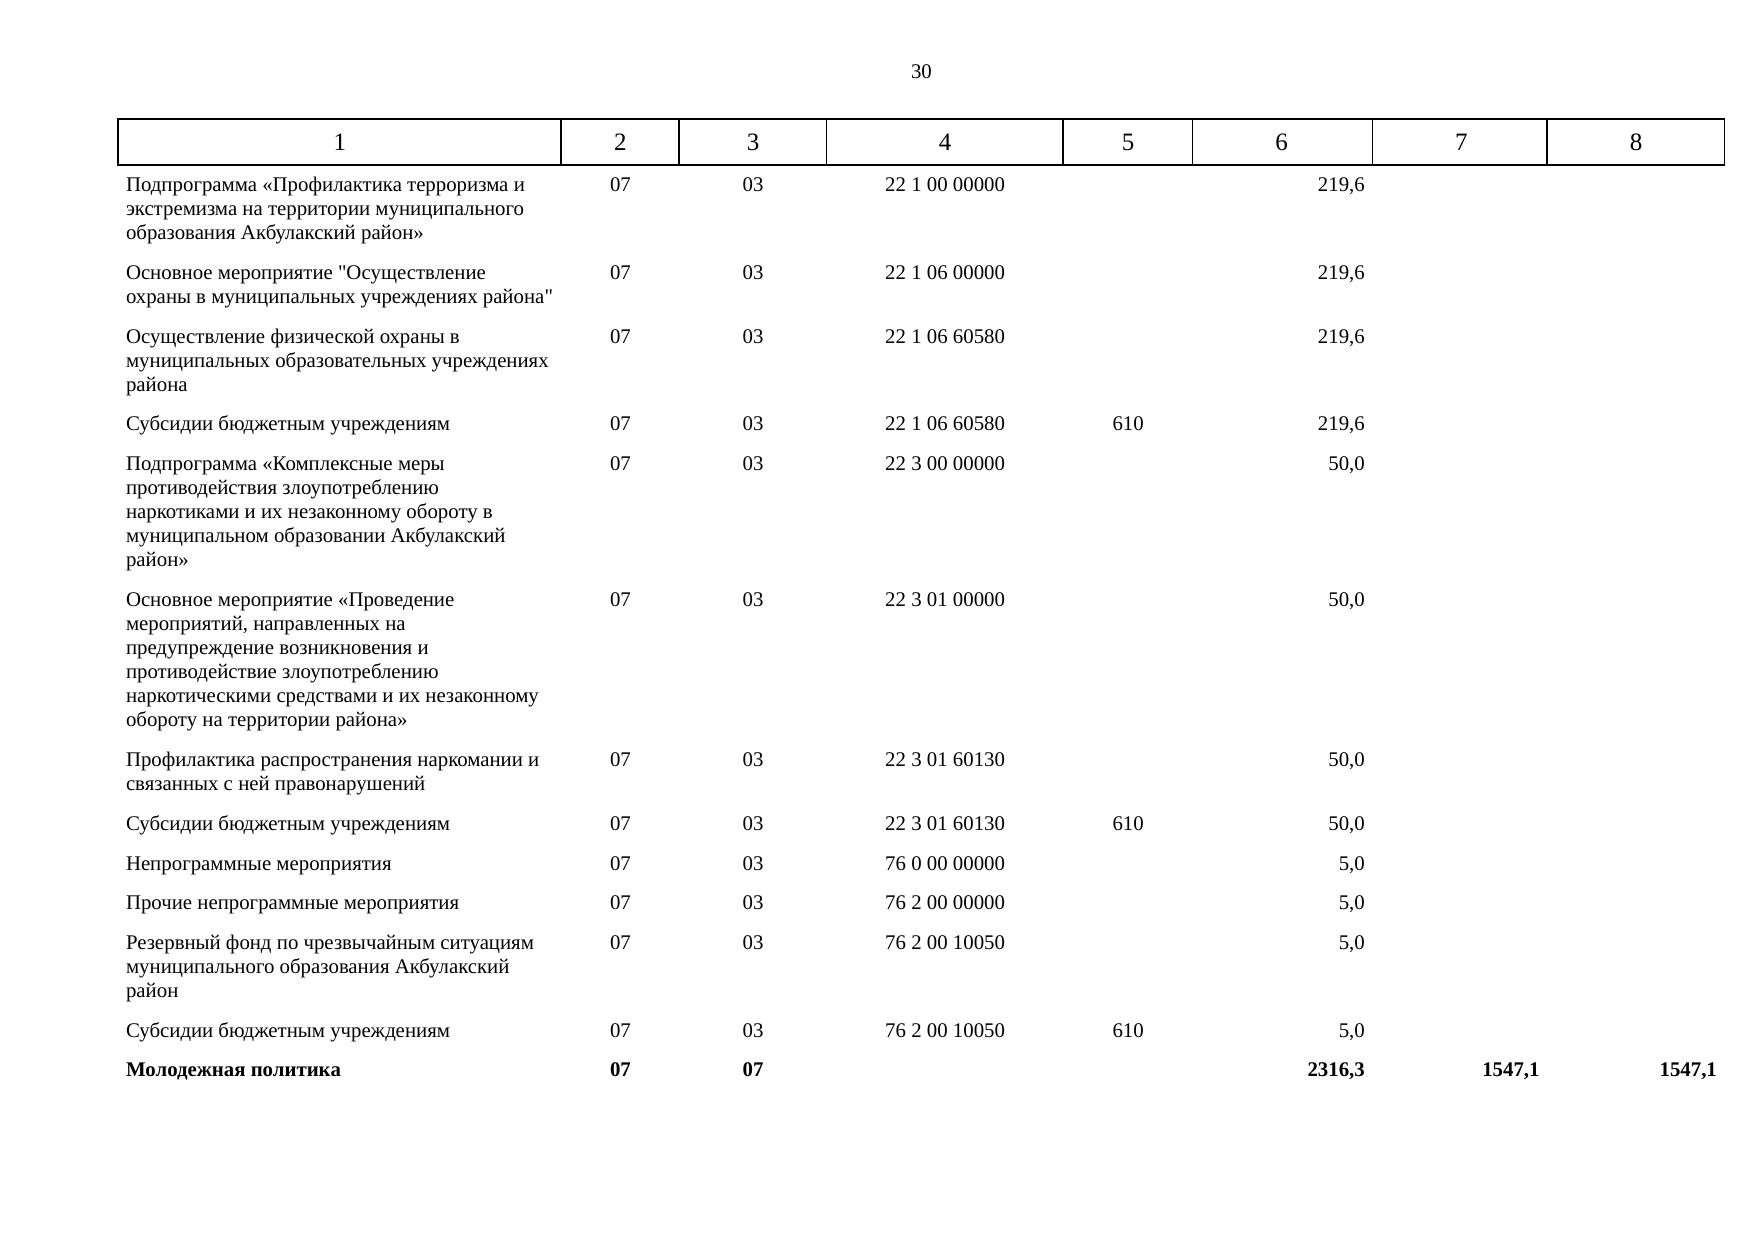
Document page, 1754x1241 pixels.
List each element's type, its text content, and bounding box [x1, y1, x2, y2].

table_cell [1063, 739, 1193, 803]
table_cell 76 0 00 00000 [827, 843, 1063, 882]
table_cell 50,0 [1193, 579, 1372, 739]
table_cell [1372, 922, 1547, 1010]
table_cell 22 1 06 60580 [827, 404, 1063, 443]
table_cell [1063, 252, 1193, 316]
table_header [1193, 120, 1372, 164]
table_cell Непрограммные мероприятия [118, 843, 561, 882]
table_cell Субсидии бюджетным учреждениям [118, 1010, 561, 1049]
table_cell 22 1 00 00000 [827, 166, 1063, 252]
table_cell 22 3 01 60130 [827, 803, 1063, 843]
table_cell [1547, 404, 1724, 443]
table_cell 50,0 [1193, 739, 1372, 803]
table_header 6 [1201, 128, 1362, 156]
table_cell [1547, 316, 1724, 403]
table_cell 219,6 [1193, 252, 1372, 316]
table_header 5 [1071, 128, 1185, 156]
table_cell 03 [679, 316, 827, 403]
table_cell 219,6 [1193, 166, 1372, 252]
table_cell 03 [679, 252, 827, 316]
table_cell 07 [561, 1010, 679, 1049]
table_cell [1063, 1050, 1193, 1089]
table_cell 50,0 [1193, 443, 1372, 579]
table_cell 07 [561, 882, 679, 922]
table_cell 07 [561, 443, 679, 579]
table_header 3 [687, 128, 819, 156]
table_cell 76 2 00 10050 [827, 922, 1063, 1010]
table_cell Осуществление физической охраны в муниципальных образовательных учреждениях района [118, 316, 561, 403]
table_cell 1547,1 [1547, 1050, 1724, 1089]
table_header [680, 120, 826, 164]
table_header 1 [126, 128, 553, 156]
table_cell 07 [561, 166, 679, 252]
table_cell 07 [561, 739, 679, 803]
table_cell 03 [679, 166, 827, 252]
table_cell [1547, 739, 1724, 803]
table_cell 5,0 [1193, 1010, 1372, 1049]
table_cell 03 [679, 843, 827, 882]
table_cell [1547, 922, 1724, 1010]
table_cell 03 [679, 803, 827, 843]
table_cell 03 [679, 739, 827, 803]
table_cell 03 [679, 882, 827, 922]
table_cell 22 3 00 00000 [827, 443, 1063, 579]
table_cell Молодежная политика [118, 1050, 561, 1089]
table_cell Подпрограмма «Профилактика терроризма и экстремизма на территории муниципального образования Акбулакский район» [118, 166, 561, 252]
table_header 7 [1380, 128, 1542, 156]
table_cell 07 [561, 404, 679, 443]
table_header [827, 120, 1062, 164]
table_cell Субсидии бюджетным учреждениям [118, 803, 561, 843]
table_cell [1372, 443, 1547, 579]
table_cell [1372, 252, 1547, 316]
table_header [1064, 120, 1192, 164]
table_cell 03 [679, 922, 827, 1010]
table_cell 219,6 [1193, 316, 1372, 403]
table_cell Резервный фонд по чрезвычайным ситуациям муниципального образования Акбулакский район [118, 922, 561, 1010]
table_cell 22 1 06 60580 [827, 316, 1063, 403]
table_cell [1063, 316, 1193, 403]
table_cell 07 [561, 843, 679, 882]
table_cell Субсидии бюджетным учреждениям [118, 404, 561, 443]
table_cell 07 [561, 316, 679, 403]
table_cell [1372, 316, 1547, 403]
table_cell [1547, 443, 1724, 579]
table_cell [1547, 579, 1724, 739]
table_header [562, 120, 678, 164]
table_cell 2316,3 [1193, 1050, 1372, 1089]
table_header [119, 120, 560, 164]
table_cell Профилактика распространения наркомании и связанных с ней правонарушений [118, 739, 561, 803]
table_cell 07 [561, 579, 679, 739]
table_header [1548, 120, 1724, 164]
table_header [1373, 120, 1546, 164]
table_cell [1372, 166, 1547, 252]
table_header 4 [835, 128, 1055, 156]
table_cell [1547, 803, 1724, 843]
table_cell [1063, 579, 1193, 739]
table_cell [1372, 404, 1547, 443]
table_cell Прочие непрограммные мероприятия [118, 882, 561, 922]
table_cell Подпрограмма «Комплексные меры противодействия злоупотреблению наркотиками и их незаконному обороту в муниципальном образовании Акбулакский район» [118, 443, 561, 579]
table_cell 22 1 06 00000 [827, 252, 1063, 316]
table_header 8 [1555, 128, 1716, 156]
table_cell 03 [679, 1010, 827, 1049]
table_cell 5,0 [1193, 882, 1372, 922]
table_cell 22 3 01 00000 [827, 579, 1063, 739]
table_cell [827, 1050, 1063, 1089]
table_cell 03 [679, 404, 827, 443]
table_cell [1372, 1010, 1547, 1049]
table_cell Основное мероприятие "Осуществление охраны в муниципальных учреждениях района" [118, 252, 561, 316]
table_cell 22 3 01 60130 [827, 739, 1063, 803]
table_cell [1063, 166, 1193, 252]
table_cell 07 [561, 252, 679, 316]
table_cell [1547, 166, 1724, 252]
table_cell [1372, 843, 1547, 882]
table_cell [1063, 843, 1193, 882]
table_cell 5,0 [1193, 922, 1372, 1010]
table_cell [1372, 803, 1547, 843]
table_cell 07 [561, 803, 679, 843]
table_header 2 [569, 128, 671, 156]
table_cell Основное мероприятие «Проведение мероприятий, направленных на предупреждение возникновения и противодействие злоупотреблению наркотическими средствами и их незаконному обороту на территории района» [118, 579, 561, 739]
table_cell [1063, 443, 1193, 579]
table_cell 610 [1063, 1010, 1193, 1049]
table_cell [1547, 252, 1724, 316]
table_cell 03 [679, 579, 827, 739]
table_cell 50,0 [1193, 803, 1372, 843]
table_cell 07 [561, 1050, 679, 1089]
table_cell [1547, 1010, 1724, 1049]
table_cell [1547, 882, 1724, 922]
table_cell [1063, 922, 1193, 1010]
table_cell 5,0 [1193, 843, 1372, 882]
table_cell [1063, 882, 1193, 922]
table_cell [1372, 882, 1547, 922]
table_cell [1372, 739, 1547, 803]
table_cell [1547, 843, 1724, 882]
table_cell 610 [1063, 803, 1193, 843]
table_cell 219,6 [1193, 404, 1372, 443]
table_cell 07 [561, 922, 679, 1010]
table_cell 610 [1063, 404, 1193, 443]
table_cell 03 [679, 443, 827, 579]
table_cell [1372, 579, 1547, 739]
table_cell 1547,1 [1372, 1050, 1547, 1089]
table_cell 76 2 00 10050 [827, 1010, 1063, 1049]
table_cell 76 2 00 00000 [827, 882, 1063, 922]
table_cell 07 [679, 1050, 827, 1089]
